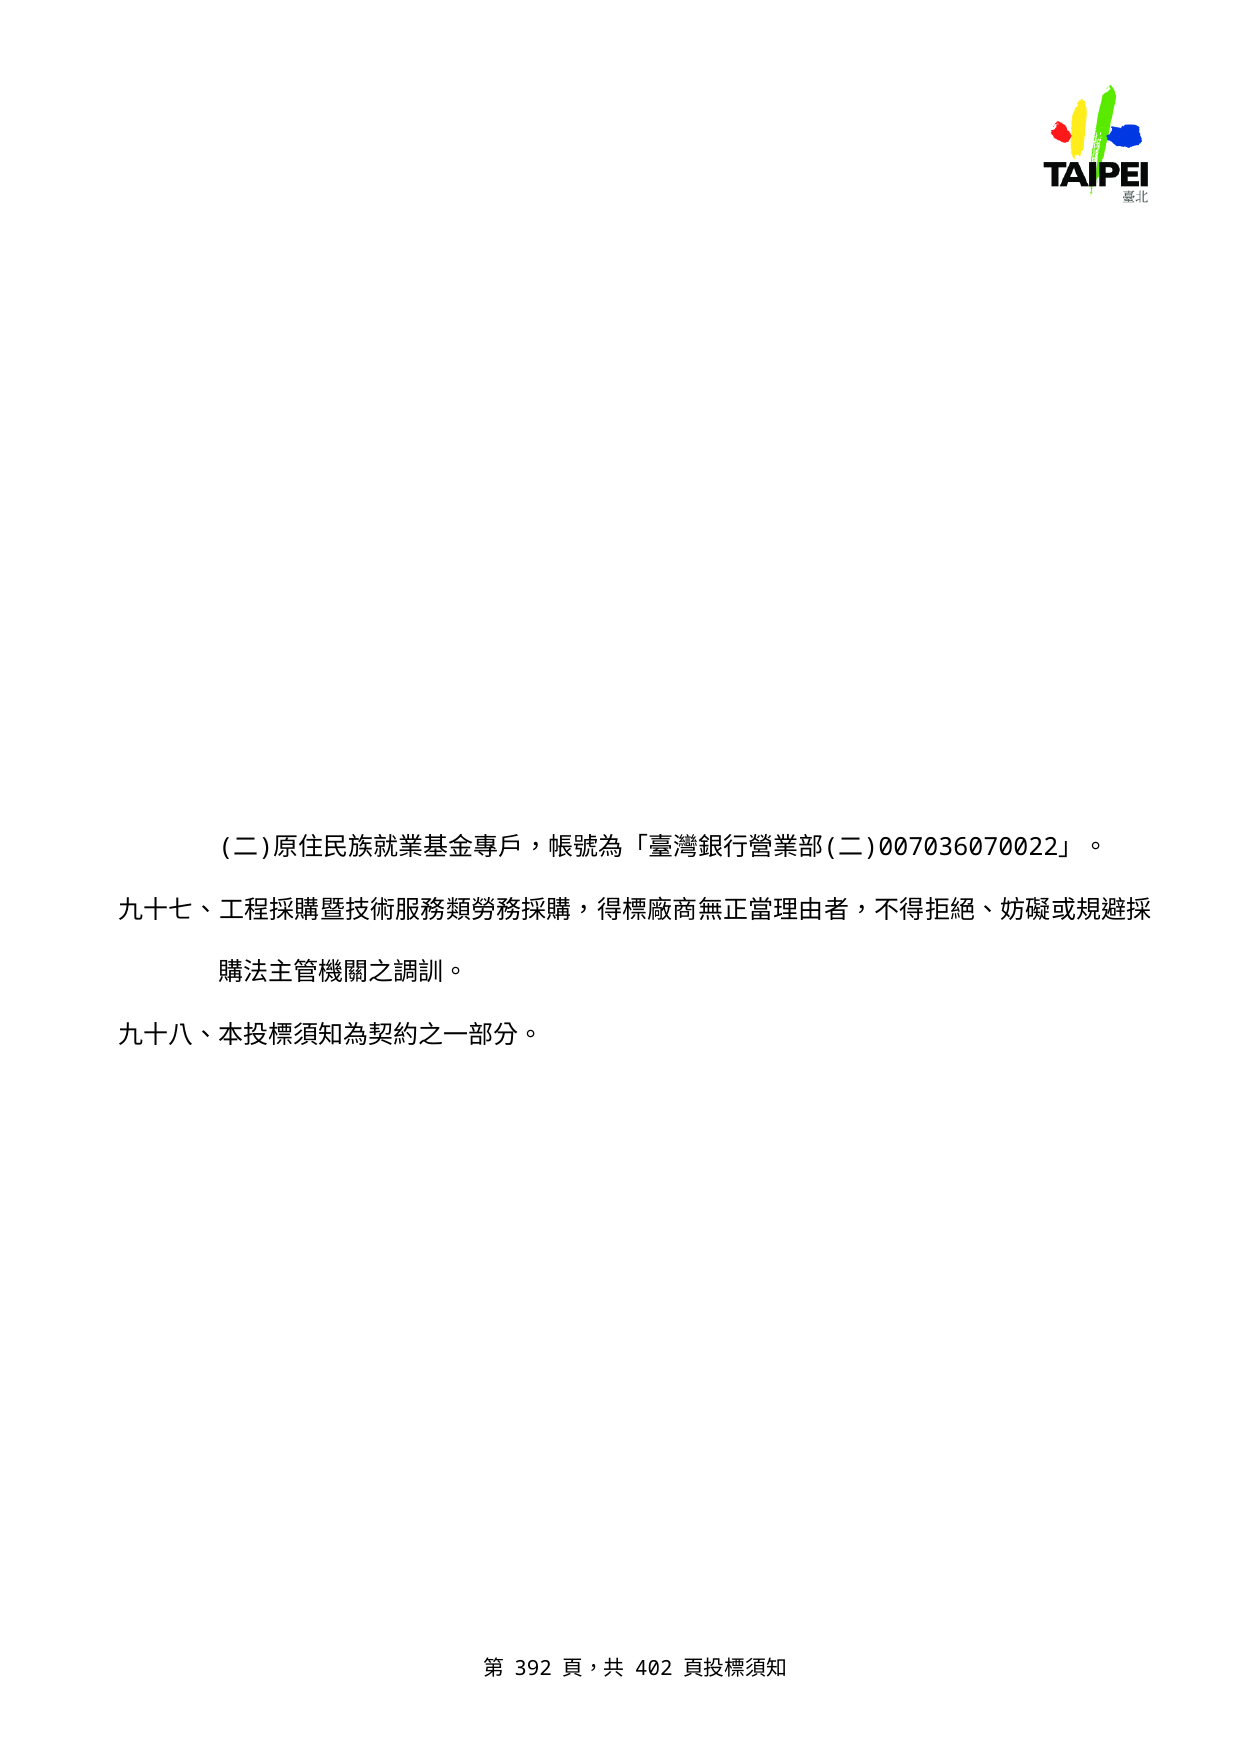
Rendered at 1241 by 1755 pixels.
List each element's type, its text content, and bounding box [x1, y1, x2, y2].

text 九十八、本投標須知為契約之一部分。 [118, 991, 1152, 1053]
text (二)原住民族就業基金專戶，帳號為「臺灣銀行營業部(二)007036070022」。 [218, 803, 1152, 866]
text 九十七、工程採購暨技術服務類勞務採購，得標廠商無正當理由者，不得拒絕、妨礙或規避採購法主管機關之調訓。 [118, 866, 1152, 991]
